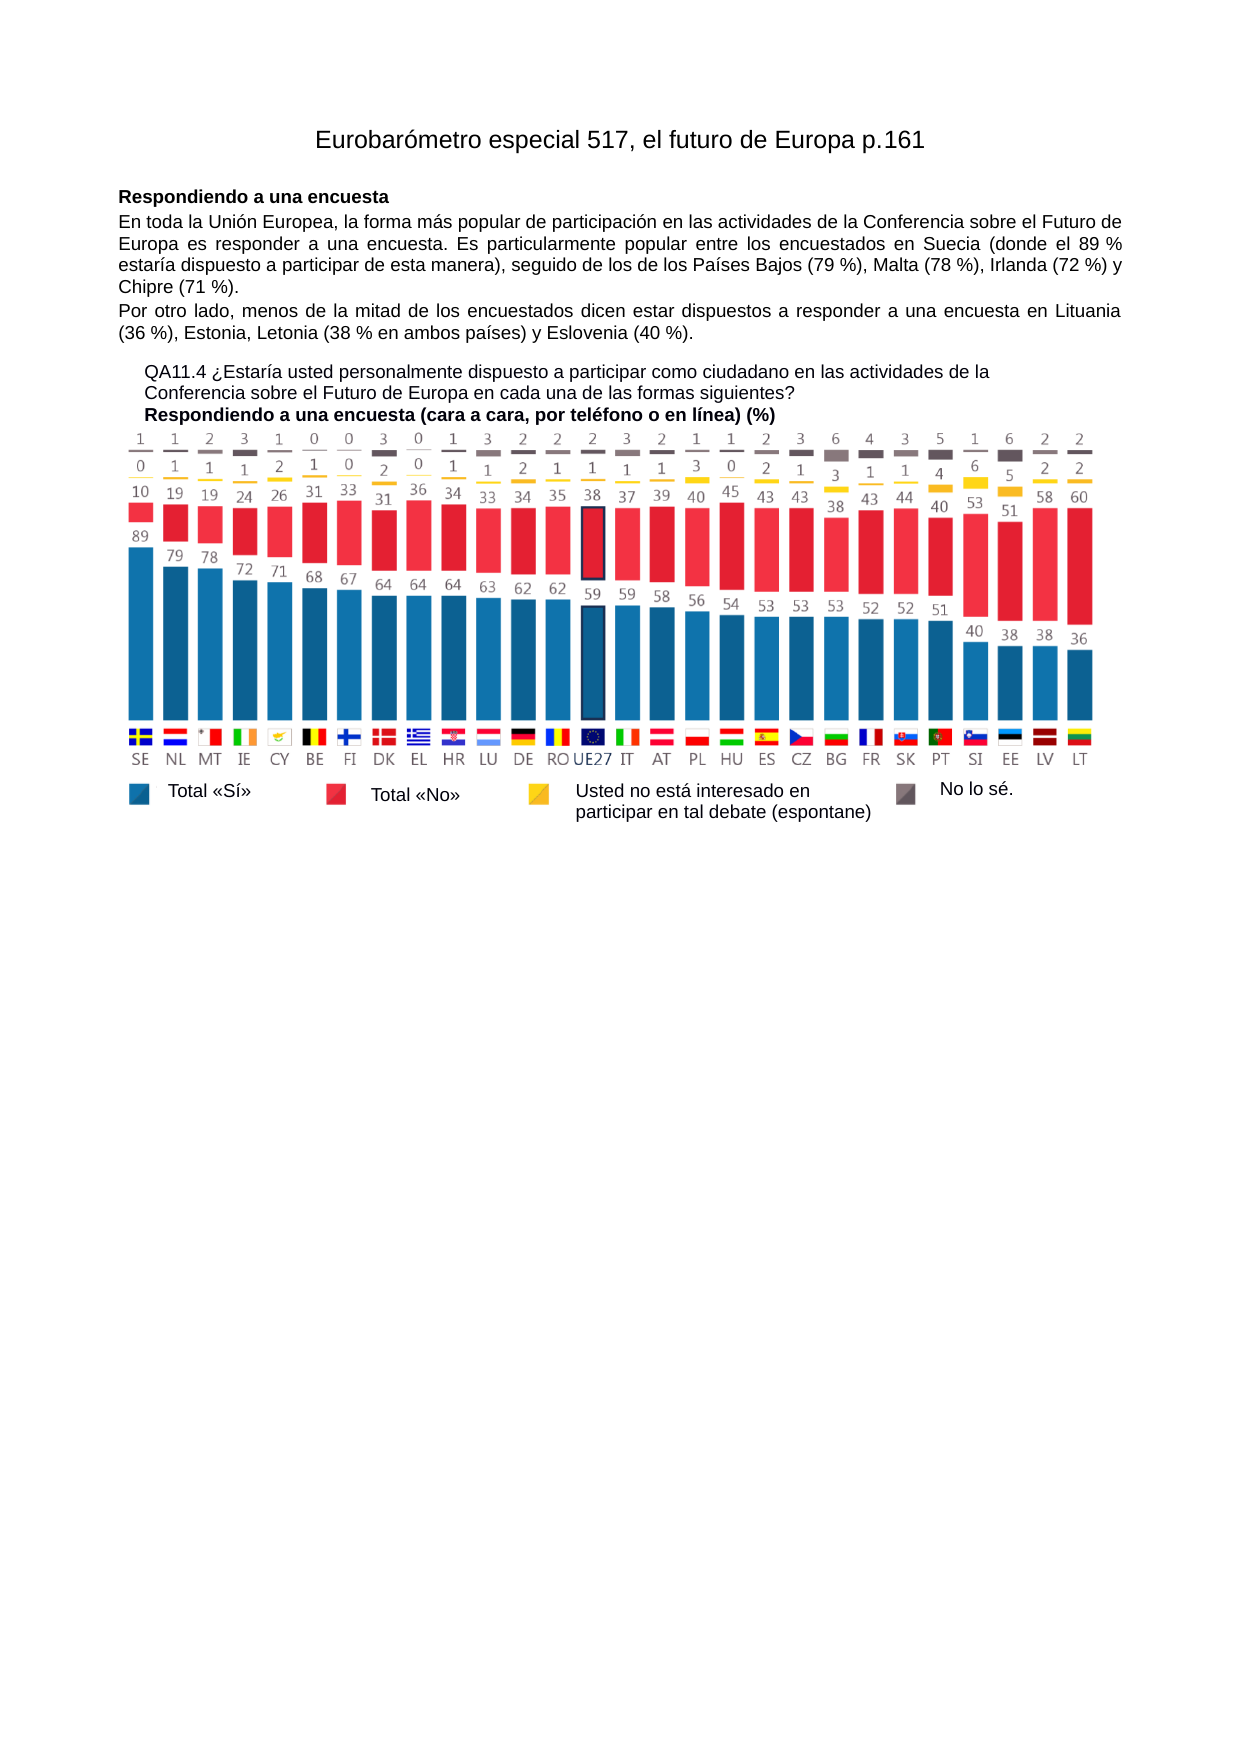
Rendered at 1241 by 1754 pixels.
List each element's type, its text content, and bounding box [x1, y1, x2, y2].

picture [126, 774, 927, 807]
text Por otro lado, menos de la mitad de los encuestados dicen estar dispuestos a responder a una encuesta en Lituania (36 %), Estonia, Letonia (38 % en ambos países) y Eslovenia (40 %). [118, 300, 1122, 343]
text Respondiendo a una encuesta [118, 186, 1122, 208]
picture [123, 426, 1108, 770]
text En toda la Unión Europea, la forma más popular de participación en las actividades de la Conferencia sobre el Futuro de Europa es responder a una encuesta. Es particularmente popular entre los encuestados en Suecia (donde el 89 % estaría dispuesto a participar de esta manera), seguido de los de los Países Bajos (79 %), Malta (78 %), Irlanda (72 %) y Chipre (71 %). [118, 211, 1122, 297]
